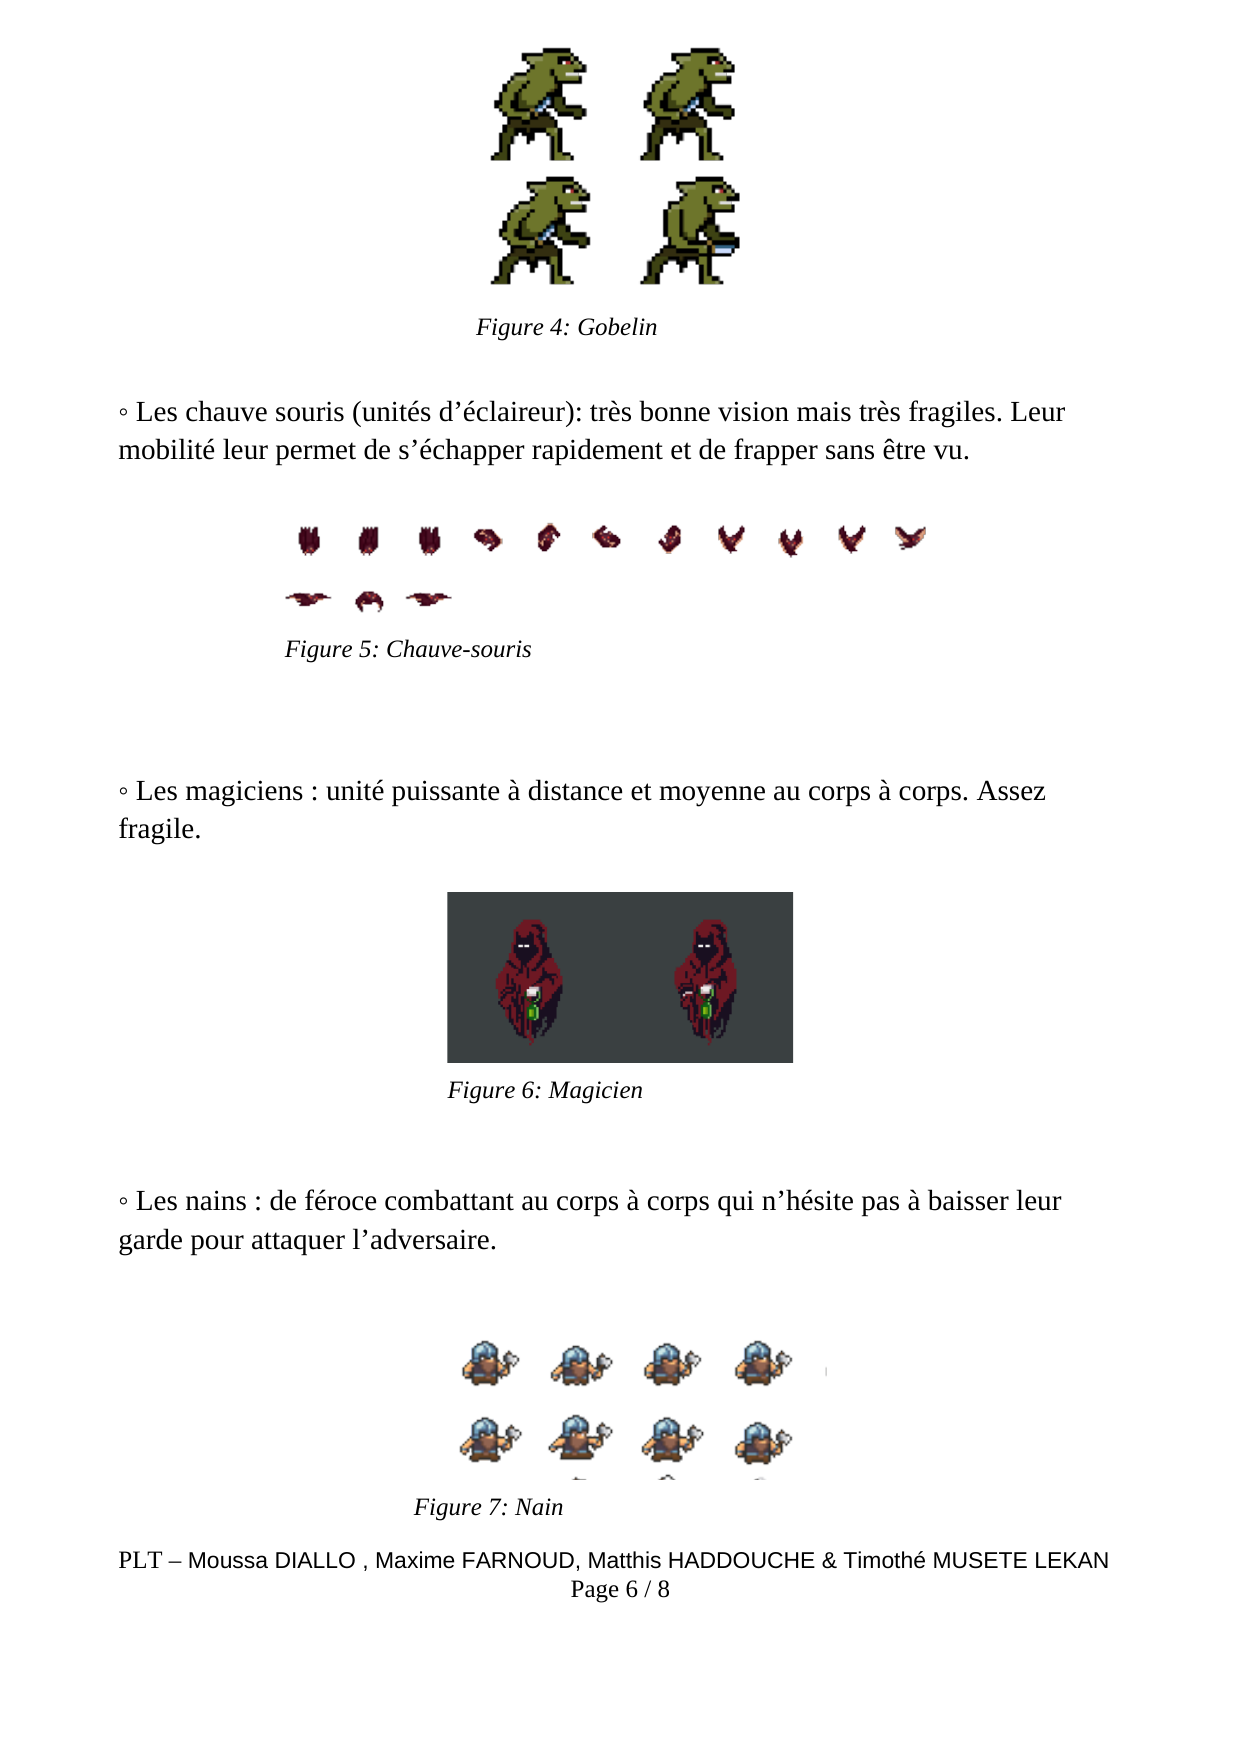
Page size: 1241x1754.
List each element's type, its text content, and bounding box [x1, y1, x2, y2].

text Figure 5: Chauve-souris [284, 622, 956, 663]
text Figure 4: Gobelin [476, 300, 764, 341]
text ◦ Les nains : de féroce combattant au corps à corps qui n’hésite pas à baisser leur garde pour attaquer l’adversaire. [118, 1183, 1122, 1255]
picture [475, 37, 765, 300]
text Figure 6: Magicien [447, 1063, 793, 1104]
text ◦ Les chauve souris (unités d’éclaireur): très bonne vision mais très fragiles. Leur mobilité leur permet de s’échapper rapidement et de frapper sans être vu. [118, 394, 1122, 466]
picture [447, 892, 794, 1063]
text Figure 7: Nain [414, 1278, 827, 1521]
text ◦ Les magiciens : unité puissante à distance et moyenne au corps à corps. Assez fragile. [118, 773, 1122, 845]
picture [284, 504, 941, 622]
